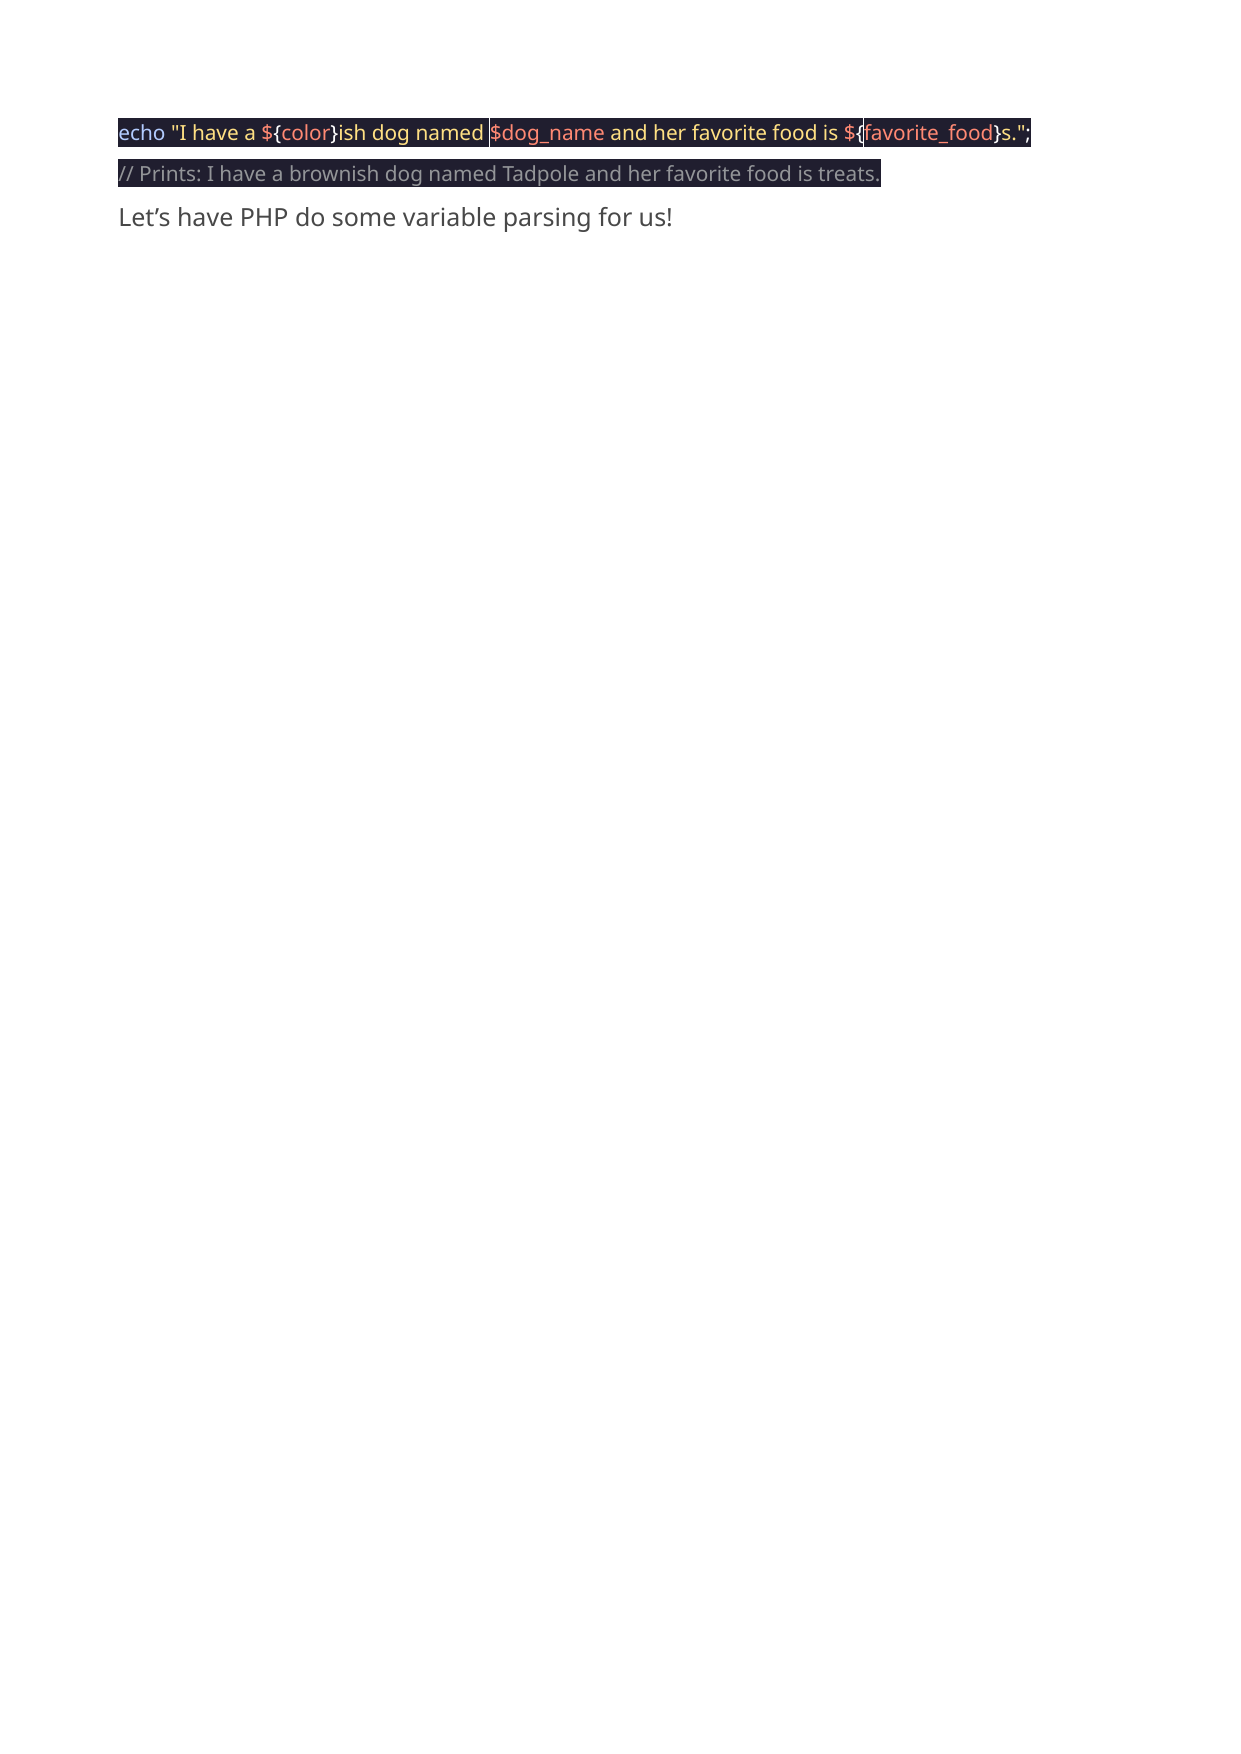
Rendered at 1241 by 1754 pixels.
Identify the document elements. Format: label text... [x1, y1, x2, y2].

text echo "I have a ${color}ish dog named $dog_name and her favorite food is ${favorite_food}s."; [118, 118, 1122, 147]
text // Prints: I have a brownish dog named Tadpole and her favorite food is treats. [118, 159, 1122, 187]
text Let’s have PHP do some variable parsing for us! [118, 200, 1122, 234]
